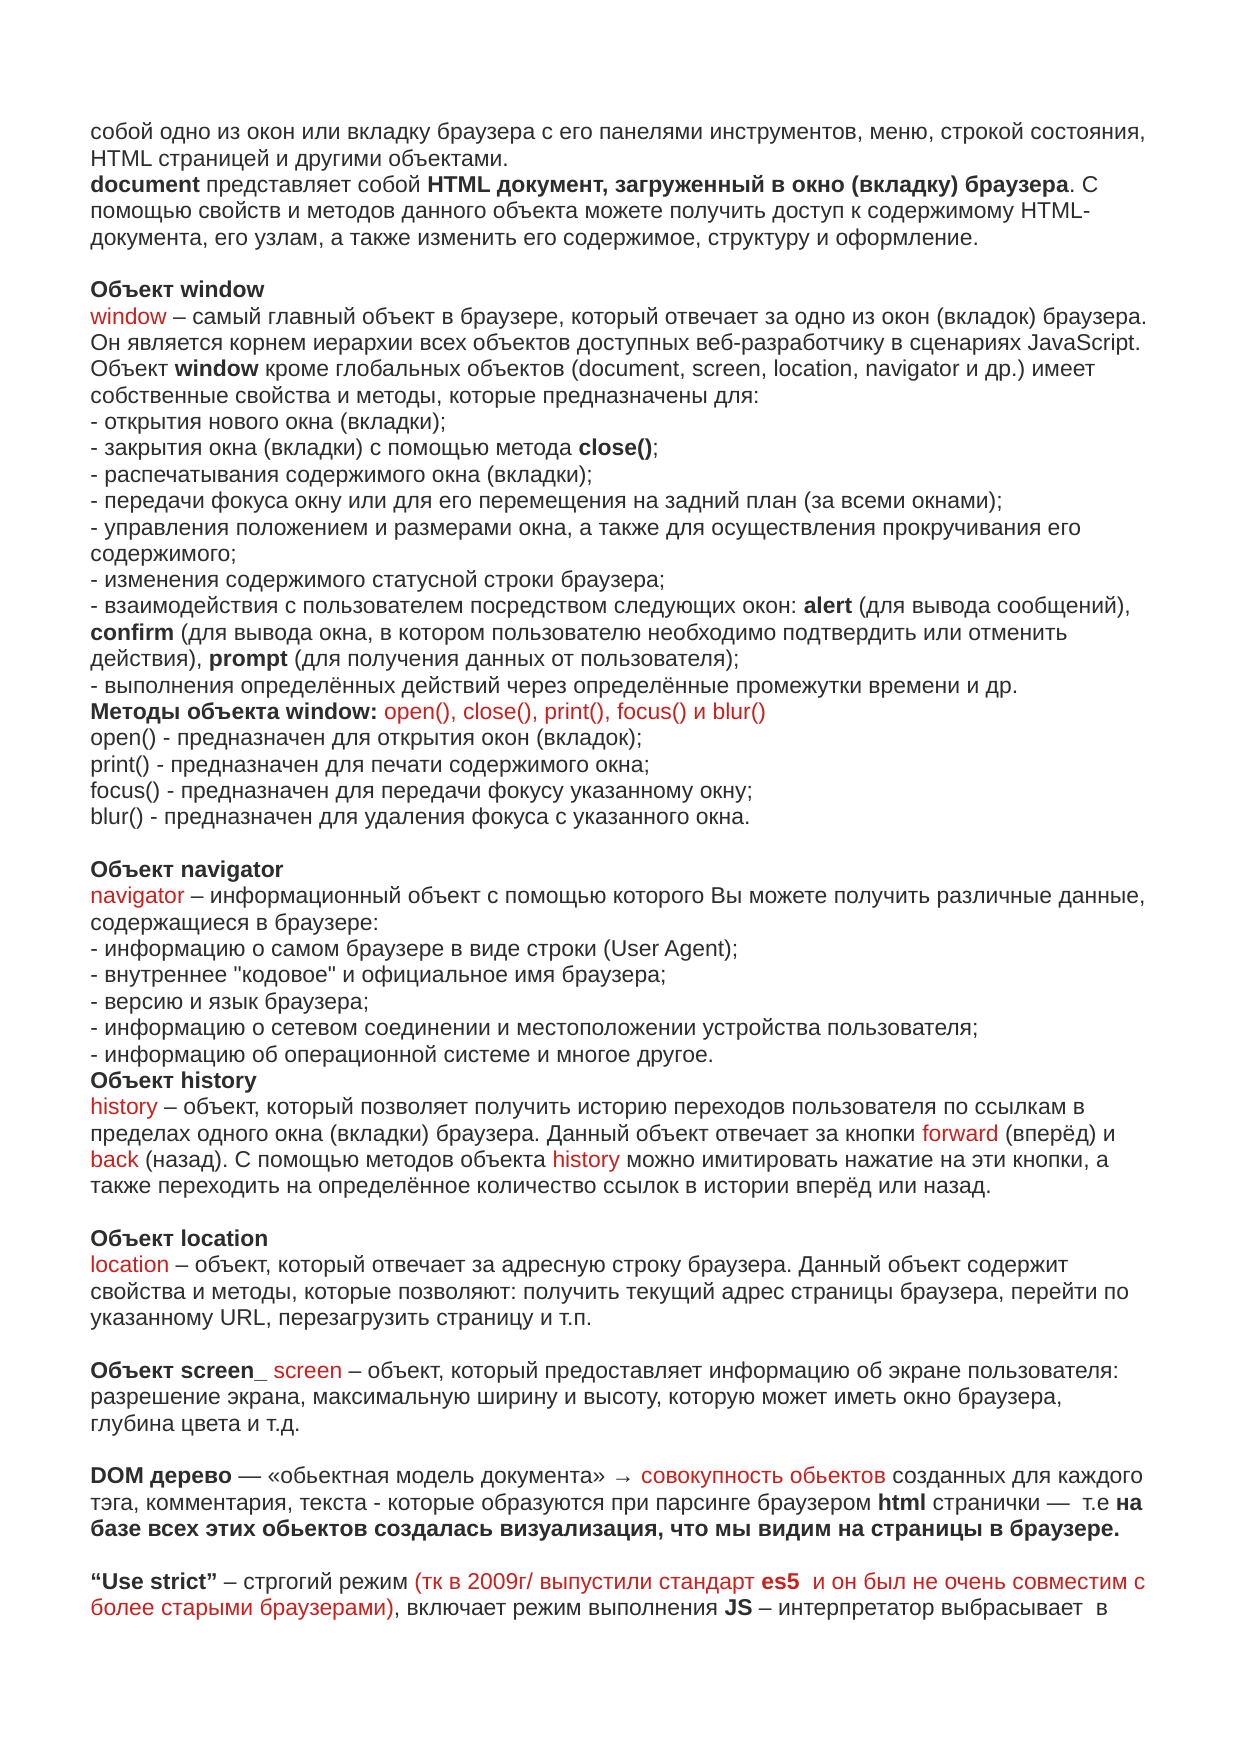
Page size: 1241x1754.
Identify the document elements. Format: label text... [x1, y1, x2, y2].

text location – объект, который отвечает за адресную строку браузера. Данный объект содержит свойства и методы, которые позволяют: получить текущий адрес страницы браузера, перейти по указанному URL, перезагрузить страницу и т.п. Объект screen_ screen – объект, который предоставляет информацию об экране пользователя: разрешение экрана, максимальную ширину и высоту, которую может иметь окно браузера, глубина цвета и т.д. [90, 1251, 1150, 1462]
text Объект navigator [90, 856, 1150, 882]
text собой одно из окон или вкладку браузера с его панелями инструментов, меню, строкой состояния, HTML страницей и другими объектами. document представляет собой HTML документ, загруженный в окно (вкладку) браузера. С помощью свойств и методов данного объекта можете получить доступ к содержимому HTML-документа, его узлам, а также изменить его содержимое, структуру и оформление. [90, 118, 1150, 250]
text history – объект, который позволяет получить историю переходов пользователя по ссылкам в пределах одного окна (вкладки) браузера. Данный объект отвечает за кнопки forward (вперёд) и back (назад). С помощью методов объекта history можно имитировать нажатие на эти кнопки, а также переходить на определённое количество ссылок в истории вперёд или назад. Объект location [90, 1093, 1150, 1251]
text DOM дерево — «обьектная модель документа» → совокупность обьектов созданных для каждого тэга, комментария, текста - которые образуются при парсинге браузером html странички — т.е на базе всех этих обьектов создалась визуализация, что мы видим на страницы в браузере. [90, 1462, 1150, 1541]
text “Use strict” – стргогий режим (тк в 2009г/ выпустили стандарт es5 и он был не очень совместим с более старыми браузерами), включает режим выполнения JS – интерпретатор выбрасывает в [90, 1568, 1150, 1620]
text navigator – информационный объект с помощью которого Вы можете получить различные данные, содержащиеся в браузере: - информацию о самом браузере в виде строки (User Agent); - внутреннее "кодовое" и официальное имя браузера; - версию и язык браузера; - информацию о сетевом соединении и местоположении устройства пользователя; - информацию об операционной системе и многое другое. Объект history [90, 882, 1150, 1093]
text Объект window [90, 276, 1150, 303]
text window – самый главный объект в браузере, который отвечает за одно из окон (вкладок) браузера. Он является корнем иерархии всех объектов доступных веб-разработчику в сценариях JavaScript. Объект window кроме глобальных объектов (document, screen, location, navigator и др.) имеет собственные свойства и методы, которые предназначены для: - открытия нового окна (вкладки); - закрытия окна (вкладки) с помощью метода close(); - распечатывания содержимого окна (вкладки); - передачи фокуса окну или для его перемещения на задний план (за всеми окнами); - управления положением и размерами окна, а также для осуществления прокручивания его содержимого; - изменения содержимого статусной строки браузера; - взаимодействия с пользователем посредством следующих окон: alert (для вывода сообщений), confirm (для вывода окна, в котором пользователю необходимо подтвердить или отменить действия), prompt (для получения данных от пользователя); - выполнения определённых действий через определённые промежутки времени и др. Методы объекта window: open(), close(), print(), focus() и blur() open() - предназначен для открытия окон (вкладок); print() - предназначен для печати содержимого окна; focus() - предназначен для передачи фокусу указанному окну; blur() - предназначен для удаления фокуса с указанного окна. [90, 303, 1150, 856]
